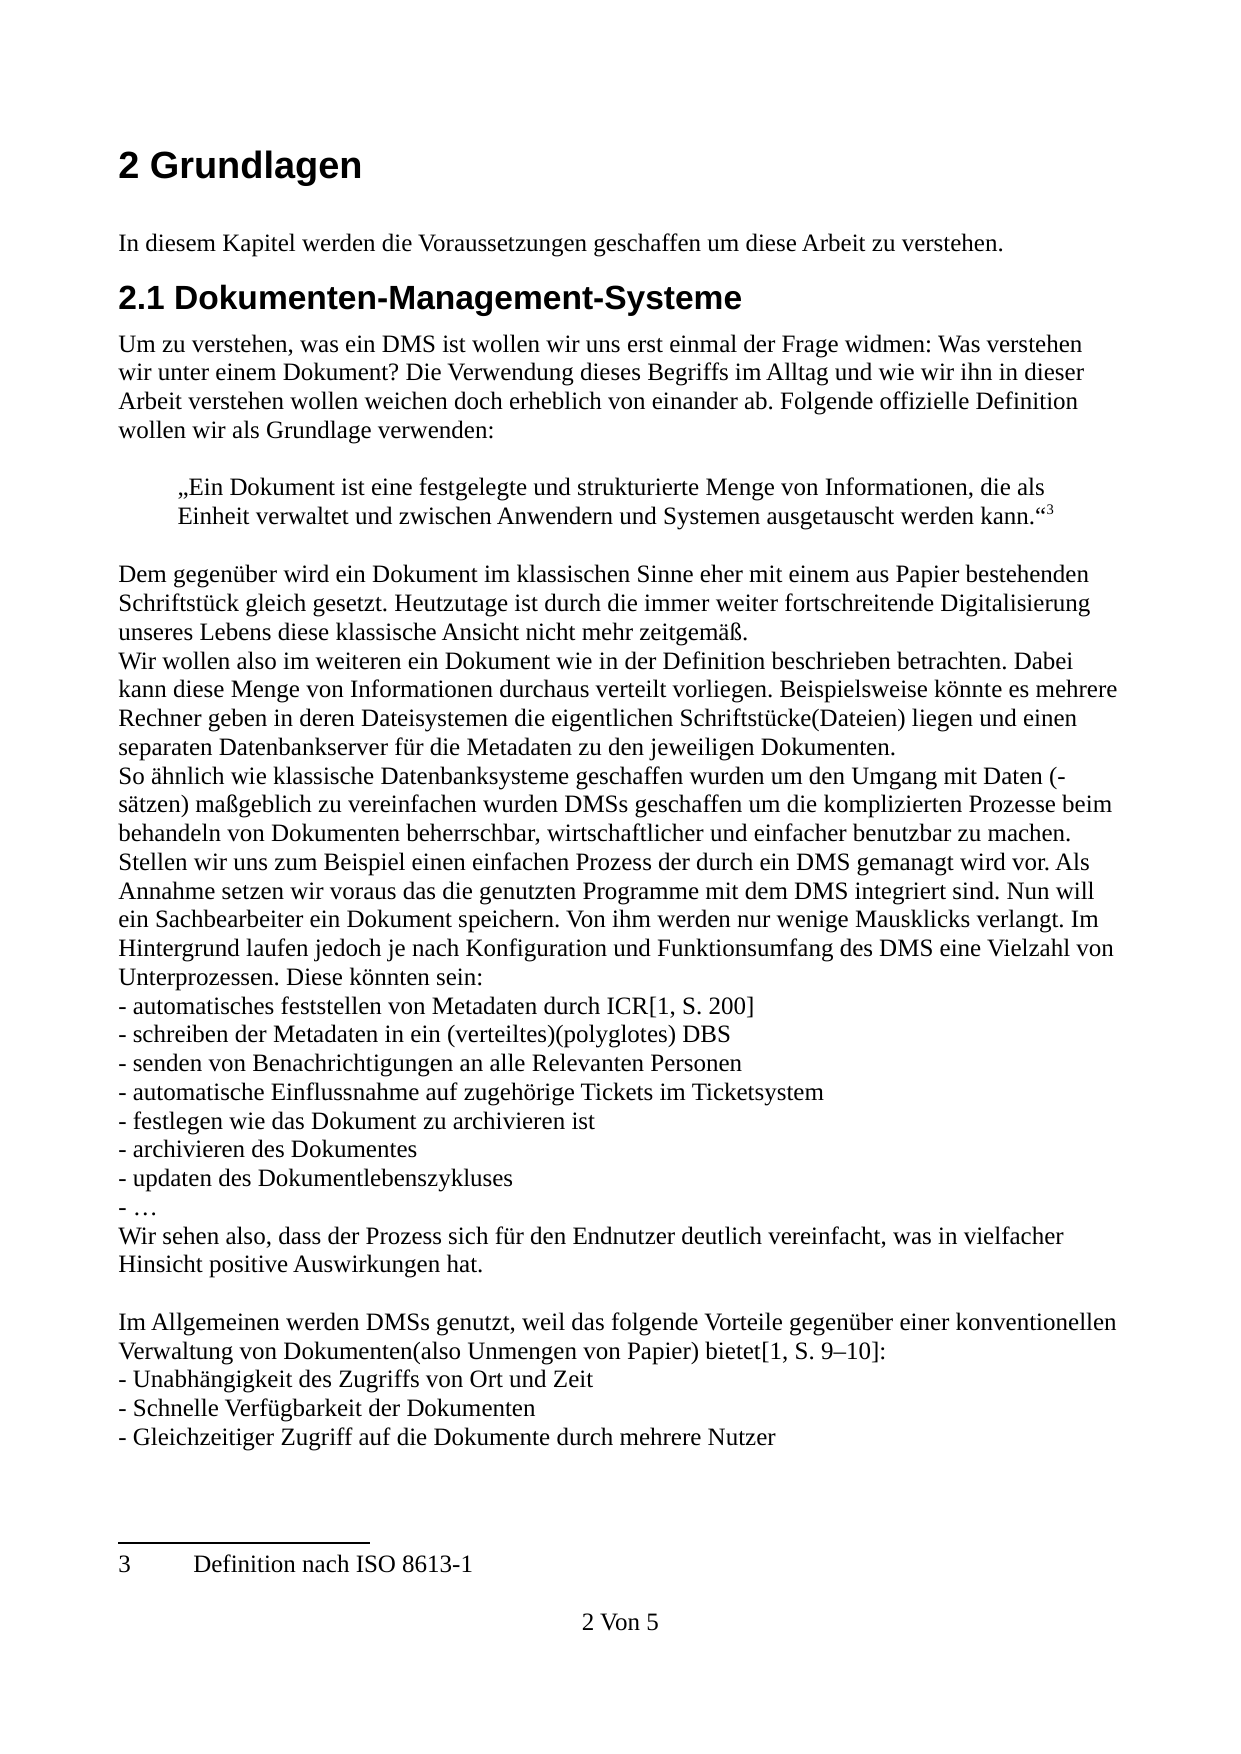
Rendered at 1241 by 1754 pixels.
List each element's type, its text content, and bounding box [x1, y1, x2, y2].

text - … [118, 1192, 1122, 1221]
text - Unabhängigkeit des Zugriffs von Ort und Zeit [118, 1364, 1122, 1393]
text - Schnelle Verfügbarkeit der Dokumenten [118, 1393, 1122, 1422]
text - automatisches feststellen von Metadaten durch ICR[1, S. 200] [118, 991, 1122, 1019]
text Wir sehen also, dass der Prozess sich für den Endnutzer deutlich vereinfacht, was in vielfacher Hinsicht positive Auswirkungen hat. [118, 1221, 1122, 1278]
text - archivieren des Dokumentes [118, 1134, 1122, 1163]
text In diesem Kapitel werden die Voraussetzungen geschaffen um diese Arbeit zu verstehen. [118, 228, 1122, 257]
text - senden von Benachrichtigungen an alle Relevanten Personen [118, 1048, 1122, 1077]
text Wir wollen also im weiteren ein Dokument wie in der Definition beschrieben betrachten. Dabei kann diese Menge von Informationen durchaus verteilt vorliegen. Beispielsweise könnte es mehrere Rechner geben in deren Dateisystemen die eigentlichen Schriftstücke(Dateien) liegen und einen separaten Datenbankserver für die Metadaten zu den jeweiligen Dokumenten. [118, 646, 1122, 761]
text So ähnlich wie klassische Datenbanksysteme geschaffen wurden um den Umgang mit Daten (-sätzen) maßgeblich zu vereinfachen wurden DMSs geschaffen um die komplizierten Prozesse beim behandeln von Dokumenten beherrschbar, wirtschaftlicher und einfacher benutzbar zu machen. Stellen wir uns zum Beispiel einen einfachen Prozess der durch ein DMS gemanagt wird vor. Als Annahme setzen wir voraus das die genutzten Programme mit dem DMS integriert sind. Nun will ein Sachbearbeiter ein Dokument speichern. Von ihm werden nur wenige Mausklicks verlangt. Im Hintergrund laufen jedoch je nach Konfiguration und Funktionsumfang des DMS eine Vielzahl von Unterprozessen. Diese könnten sein: [118, 761, 1122, 991]
text - festlegen wie das Dokument zu archivieren ist [118, 1106, 1122, 1134]
subtitle 2 Grundlagen [118, 143, 1122, 187]
text - schreiben der Metadaten in ein (verteiltes)(polyglotes) DBS [118, 1019, 1122, 1048]
text Dem gegenüber wird ein Dokument im klassischen Sinne eher mit einem aus Papier bestehenden Schriftstück gleich gesetzt. Heutzutage ist durch die immer weiter fortschreitende Digitalisierung unseres Lebens diese klassische Ansicht nicht mehr zeitgemäß. [118, 559, 1122, 646]
text Um zu verstehen, was ein DMS ist wollen wir uns erst einmal der Frage widmen: Was verstehen wir unter einem Dokument? Die Verwendung dieses Begriffs im Alltag und wie wir ihn in dieser Arbeit verstehen wollen weichen doch erheblich von einander ab. Folgende offizielle Definition wollen wir als Grundlage verwenden: [118, 329, 1122, 444]
subtitle 2.1 Dokumenten-Management-Systeme [118, 278, 1122, 316]
text - Gleichzeitiger Zugriff auf die Dokumente durch mehrere Nutzer [118, 1422, 1122, 1451]
text „Ein Dokument ist eine festgelegte und strukturierte Menge von Informationen, die als Einheit verwaltet und zwischen Anwendern und Systemen ausgetauscht werden kann.“ [177, 472, 1063, 530]
text - automatische Einflussnahme auf zugehörige Tickets im Ticketsystem [118, 1077, 1122, 1106]
text - updaten des Dokumentlebenszykluses [118, 1163, 1122, 1192]
text Im Allgemeinen werden DMSs genutzt, weil das folgende Vorteile gegenüber einer konventionellen Verwaltung von Dokumenten(also Unmengen von Papier) bietet[1, S. 9–10]: [118, 1307, 1122, 1364]
text Definition nach ISO 8613-1 [118, 1549, 1122, 1578]
